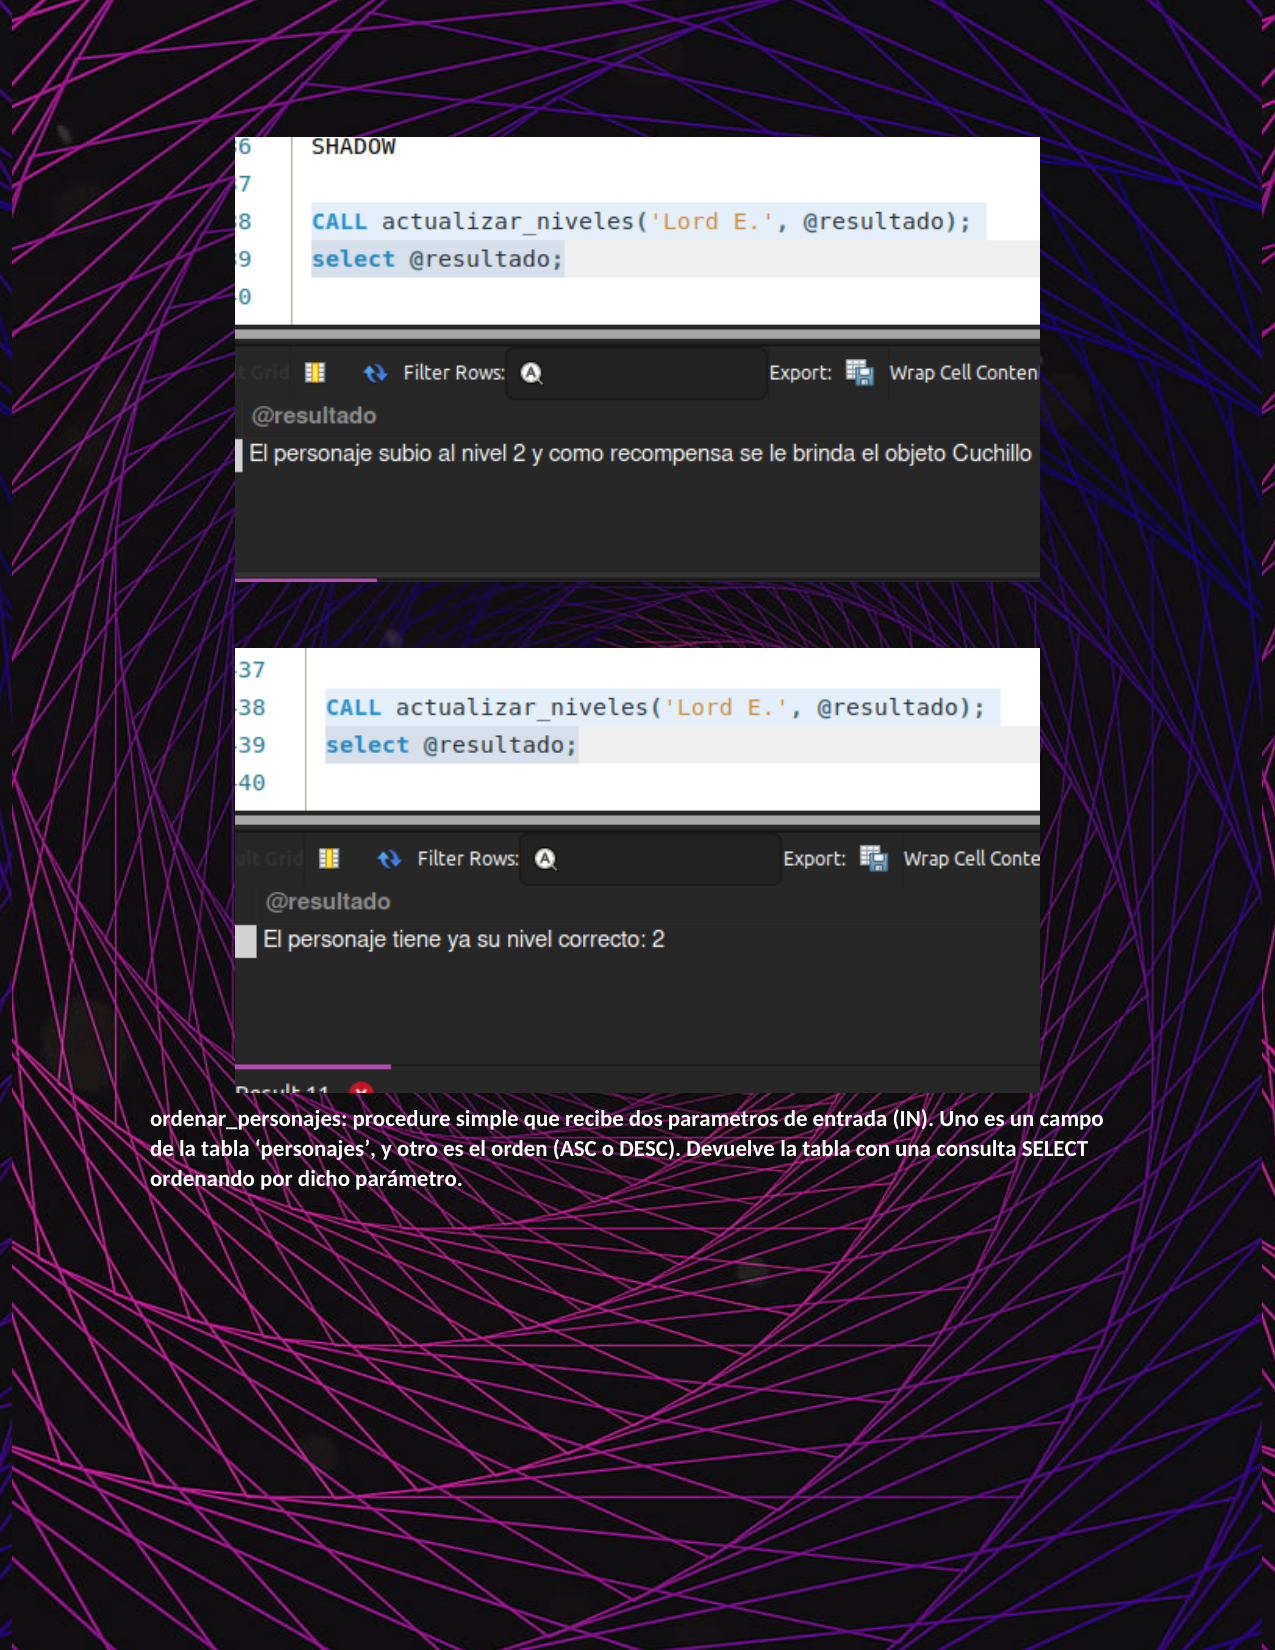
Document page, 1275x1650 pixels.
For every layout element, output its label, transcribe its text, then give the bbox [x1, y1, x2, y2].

text ordenar_personajes: procedure simple que recibe dos parametros de entrada (IN). Uno es un campo de la tabla ‘personajes’, y otro es el orden (ASC o DESC). Devuelve la tabla con una consulta SELECT ordenando por dicho parámetro. [150, 715, 1125, 1192]
picture [0, 0, 1275, 1650]
